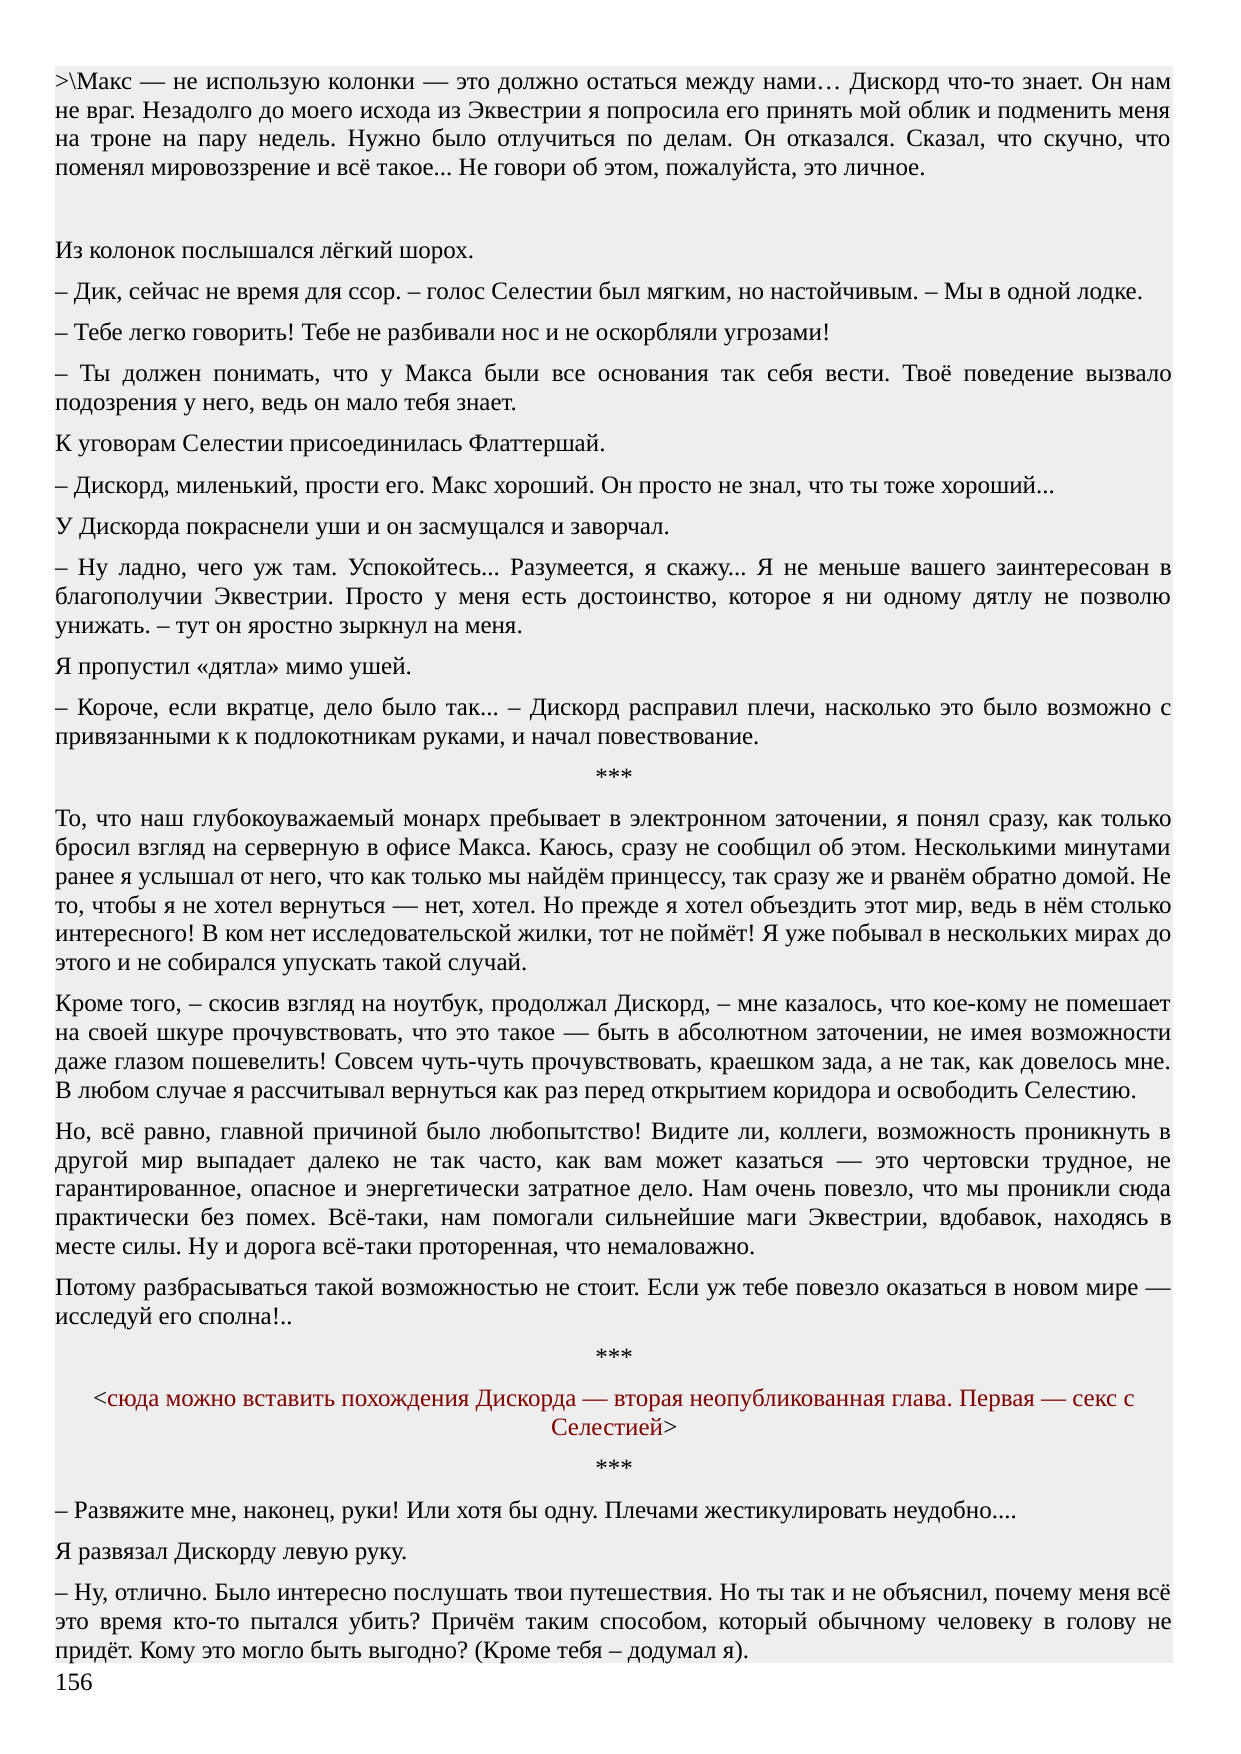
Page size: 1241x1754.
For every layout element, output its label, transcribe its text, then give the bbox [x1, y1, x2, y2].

text – Дискорд, миленький, прости его. Макс хороший. Он просто не знал, что ты тоже хороший... [55, 470, 1173, 498]
text К уговорам Селестии присоединилась Флаттершай. [55, 428, 1173, 457]
text – Ну, отлично. Было интересно послушать твои путешествия. Но ты так и не объяснил, почему меня всё это время кто-то пытался убить? Причём таким способом, который обычному человеку в голову не придёт. Кому это могло быть выгодно? (Кроме тебя – додумал я). [55, 1577, 1173, 1663]
text То, что наш глубокоуважаемый монарх пребывает в электронном заточении, я понял сразу, как только бросил взгляд на серверную в офисе Макса. Каюсь, сразу не сообщил об этом. Несколькими минутами ранее я услышал от него, что как только мы найдём принцессу, так сразу же и рванём обратно домой. Не то, чтобы я не хотел вернуться — нет, хотел. Но прежде я хотел объездить этот мир, ведь в нём столько интересного! В ком нет исследовательской жилки, тот не поймёт! Я уже побывал в нескольких мирах до этого и не собирался упускать такой случай. [55, 803, 1173, 976]
text Кроме того, – скосив взгляд на ноутбук, продолжал Дискорд, – мне казалось, что кое-кому не помешает на своей шкуре прочувствовать, что это такое — быть в абсолютном заточении, не имея возможности даже глазом пошевелить! Совсем чуть-чуть прочувствовать, краешком зада, а не так, как довелось мне. В любом случае я рассчитывал вернуться как раз перед открытием коридора и освободить Селестию. [55, 988, 1173, 1103]
text >\Макс — не использую колонки — это должно остаться между нами… Дискорд что-то знает. Он нам не враг. Незадолго до моего исхода из Эквестрии я попросила его принять мой облик и подменить меня на троне на пару недель. Нужно было отлучиться по делам. Он отказался. Сказал, что скучно, что поменял мировоззрение и всё такое... Не говори об этом, пожалуйста, это личное. [55, 66, 1173, 181]
text Я пропустил «дятла» мимо ушей. [55, 651, 1173, 680]
text Но, всё равно, главной причиной было любопытство! Видите ли, коллеги, возможность проникнуть в другой мир выпадает далеко не так часто, как вам может казаться — это чертовски трудное, не гарантированное, опасное и энергетически затратное дело. Нам очень повезло, что мы проникли сюда практически без помех. Всё-таки, нам помогали сильнейшие маги Эквестрии, вдобавок, находясь в месте силы. Ну и дорога всё-таки проторенная, что немаловажно. [55, 1116, 1173, 1260]
text *** [55, 762, 1173, 791]
text *** [55, 1453, 1173, 1482]
text – Развяжите мне, наконец, руки! Или хотя бы одну. Плечами жестикулировать неудобно.... [55, 1495, 1173, 1523]
text У Дискорда покраснели уши и он засмущался и заворчал. [55, 511, 1173, 540]
text Из колонок послышался лёгкий шорох. [55, 235, 1173, 263]
text – Тебе легко говорить! Тебе не разбивали нос и не оскорбляли угрозами! [55, 317, 1173, 346]
text – Дик, сейчас не время для ссор. – голос Селестии был мягким, но настойчивым. – Мы в одной лодке. [55, 276, 1173, 305]
text Потому разбрасываться такой возможностью не стоит. Если уж тебе повезло оказаться в новом мире — исследуй его сполна!.. [55, 1272, 1173, 1330]
text Я развязал Дискорду левую руку. [55, 1536, 1173, 1565]
text – Ты должен понимать, что у Макса были все основания так себя вести. Твоё поведение вызвало подозрения у него, ведь он мало тебя знает. [55, 358, 1173, 416]
text *** [55, 1342, 1173, 1371]
text – Короче, если вкратце, дело было так... – Дискорд расправил плечи, насколько это было возможно с привязанными к к подлокотникам руками, и начал повествование. [55, 692, 1173, 750]
text <сюда можно вставить похождения Дискорда — вторая неопубликованная глава. Первая — секс с Селестией> [55, 1383, 1173, 1441]
text – Ну ладно, чего уж там. Успокойтесь... Разумеется, я скажу... Я не меньше вашего заинтересован в благополучии Эквестрии. Просто у меня есть достоинство, которое я ни одному дятлу не позволю унижать. – тут он яростно зыркнул на меня. [55, 552, 1173, 638]
